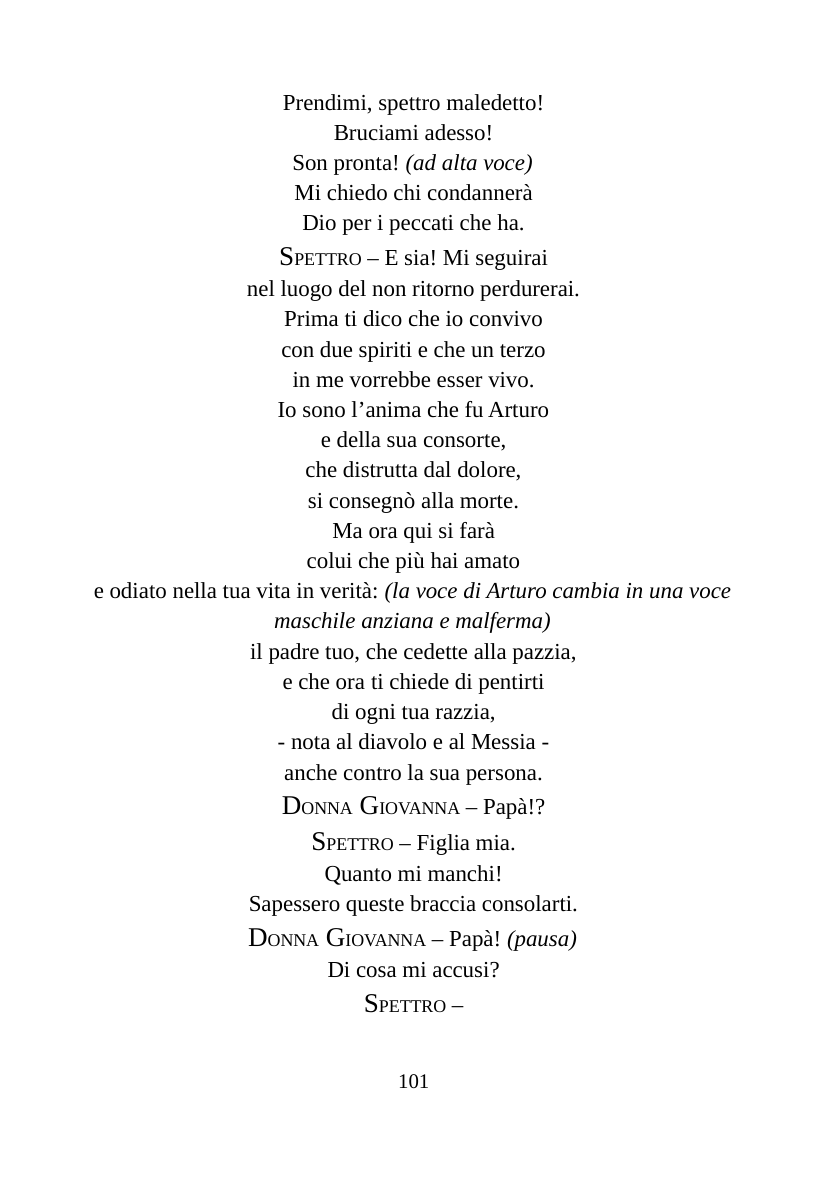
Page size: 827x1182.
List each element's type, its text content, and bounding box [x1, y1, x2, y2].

text Dio per i peccati che ha. [88, 209, 738, 236]
text con due spiriti e che un terzo [88, 336, 738, 362]
text Prima ti dico che io convivo [88, 306, 738, 332]
text Spettro – E sia! Mi seguirai [88, 239, 738, 271]
text si consegnò alla morte. [88, 487, 738, 513]
text di ogni tua razzia, [88, 698, 738, 724]
text Quanto mi manchi! [88, 860, 738, 887]
text Mi chiedo chi condannerà [88, 179, 738, 206]
text e che ora ti chiede di pentirti [88, 668, 738, 694]
text Donna Giovanna – Papà!? [88, 789, 738, 820]
text Bruciami adesso! [88, 119, 738, 145]
text Ma ora qui si farà [88, 517, 738, 543]
text Son pronta! (ad alta voce) [88, 149, 738, 175]
text che distrutta dal dolore, [88, 457, 738, 483]
text in me vorrebbe esser vivo. [88, 366, 738, 392]
text - nota al diavolo e al Messia - [88, 728, 738, 755]
text e della sua consorte, [88, 426, 738, 453]
text il padre tuo, che cedette alla pazzia, [88, 638, 738, 664]
text Di cosa mi accusi? [88, 956, 738, 983]
text Prendimi, spettro maledetto! [88, 88, 738, 115]
text colui che più hai amato [88, 547, 738, 573]
text Sapessero queste braccia consolarti. [88, 891, 738, 917]
text nel luogo del non ritorno perdurerai. [88, 275, 738, 302]
text anche contro la sua persona. [88, 759, 738, 785]
text e odiato nella tua vita in verità: (la voce di Arturo cambia in una voce maschile anziana e malferma) [88, 577, 738, 634]
text Donna Giovanna – Papà! (pausa) [88, 921, 738, 952]
text Spettro – Figlia mia. [88, 824, 738, 856]
text Spettro – [88, 987, 738, 1018]
text Io sono l’anima che fu Arturo [88, 396, 738, 422]
